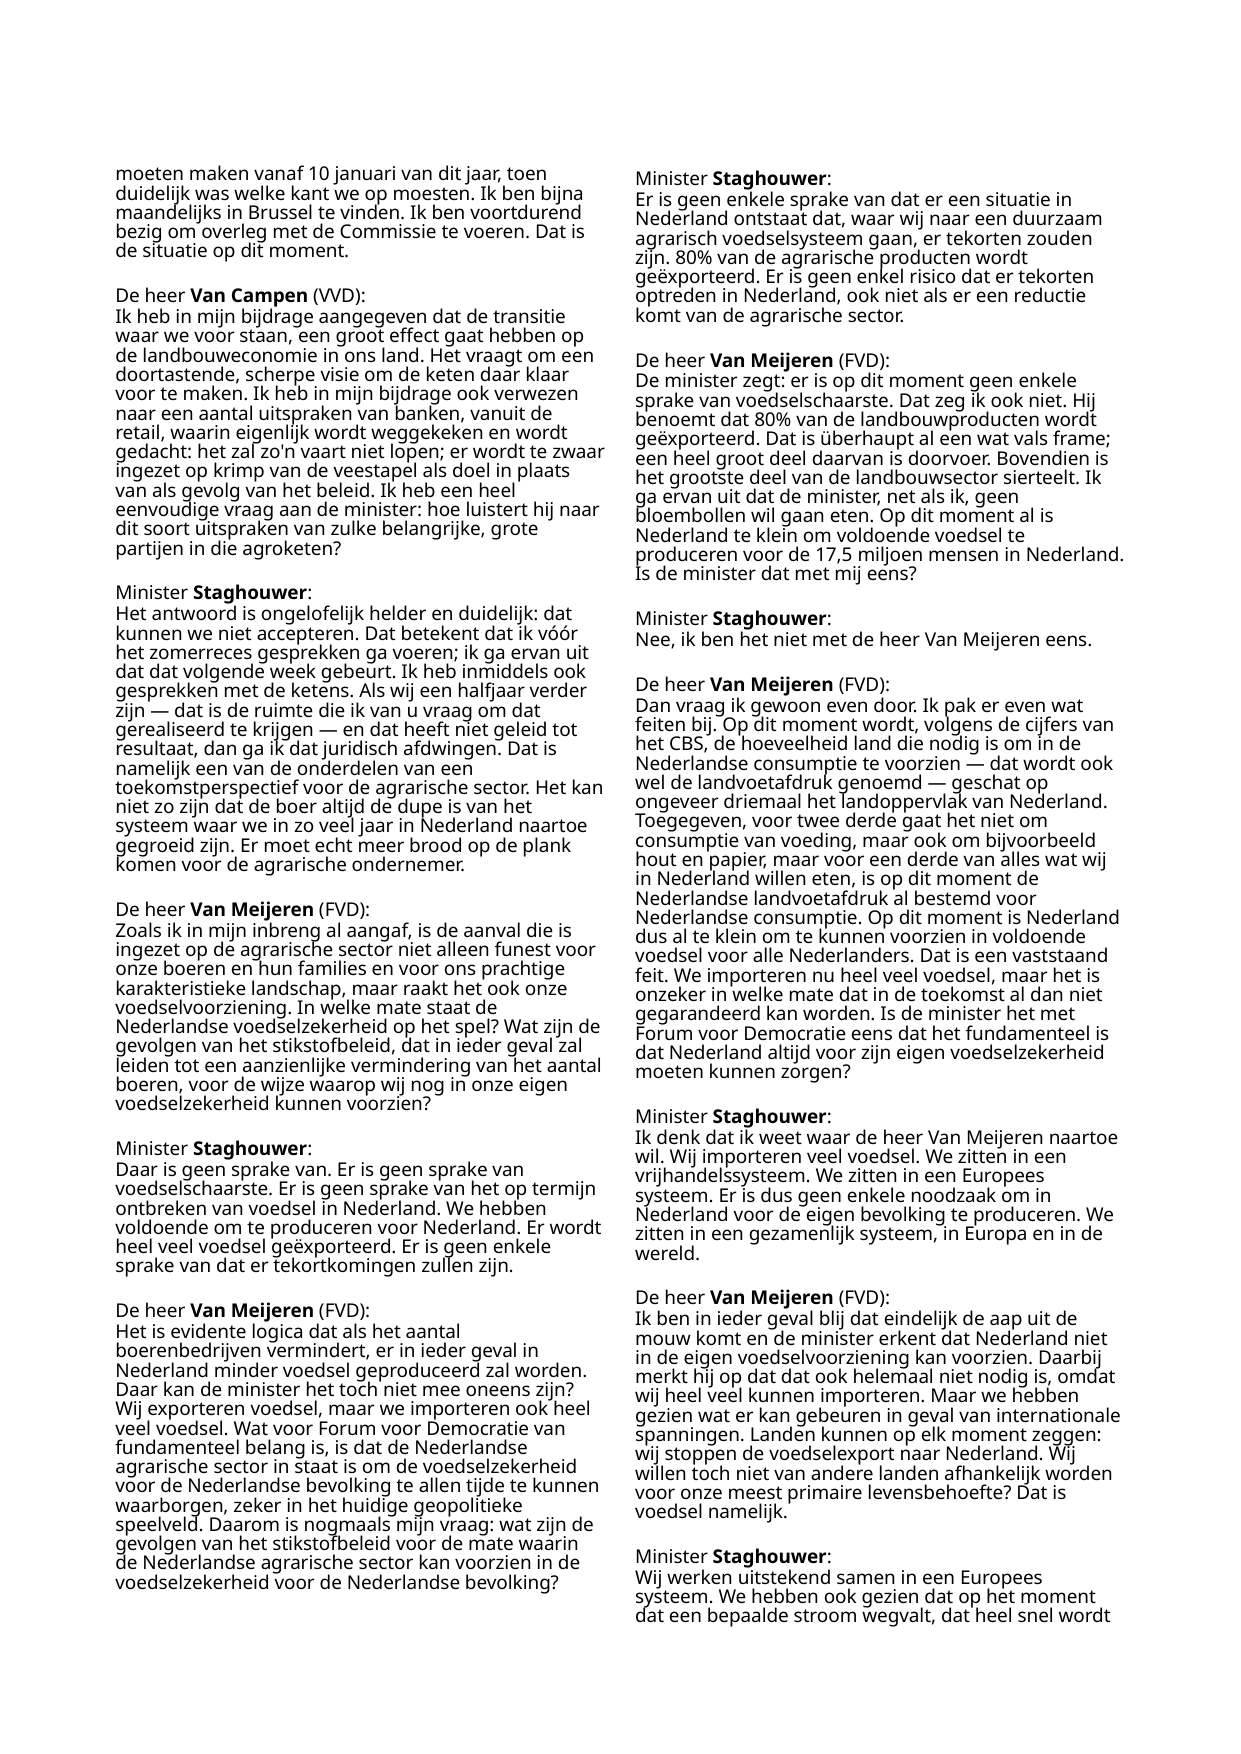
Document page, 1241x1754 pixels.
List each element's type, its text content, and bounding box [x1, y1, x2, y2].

text Het antwoord is ongelofelijk helder en duidelijk: dat kunnen we niet accepteren. Dat betekent dat ik vóór het zomerreces gesprekken ga voeren; ik ga ervan uit dat dat volgende week gebeurt. Ik heb inmiddels ook gesprekken met de ketens. Als wij een halfjaar verder zijn — dat is de ruimte die ik van u vraag om dat gerealiseerd te krijgen — en dat heeft niet geleid tot resultaat, dan ga ik dat juridisch afdwingen. Dat is namelijk een van de onderdelen van een toekomstperspectief voor de agrarische sector. Het kan niet zo zijn dat de boer altijd de dupe is van het systeem waar we in zo veel jaar in Nederland naartoe gegroeid zijn. Er moet echt meer brood op de plank komen voor de agrarische ondernemer. [115, 605, 605, 875]
text De minister zegt: er is op dit moment geen enkele sprake van voedselschaarste. Dat zeg ik ook niet. Hij benoemt dat 80% van de landbouwproducten wordt geëxporteerd. Dat is überhaupt al een wat vals frame; een heel groot deel daarvan is doorvoer. Bovendien is het grootste deel van de landbouwsector sierteelt. Ik ga ervan uit dat de minister, net als ik, geen bloembollen wil gaan eten. Op dit moment al is Nederland te klein om voldoende voedsel te produceren voor de 17,5 miljoen mensen in Nederland. Is de minister dat met mij eens? [635, 372, 1125, 584]
text Minister Staghouwer: [115, 1135, 605, 1161]
text Dan vraag ik gewoon even door. Ik pak er even wat feiten bij. Op dit moment wordt, volgens de cijfers van het CBS, de hoeveelheid land die nodig is om in de Nederlandse consumptie te voorzien — dat wordt ook wel de landvoetafdruk genoemd — geschat op ongeveer driemaal het landoppervlak van Nederland. Toegegeven, voor twee derde gaat het niet om consumptie van voeding, maar ook om bijvoorbeeld hout en papier, maar voor een derde van alles wat wij in Nederland willen eten, is op dit moment de Nederlandse landvoetafdruk al bestemd voor Nederlandse consumptie. Op dit moment is Nederland dus al te klein om te kunnen voorzien in voldoende voedsel voor alle Nederlanders. Dat is een vaststaand feit. We importeren nu heel veel voedsel, maar het is onzeker in welke mate dat in de toekomst al dan niet gegarandeerd kan worden. Is de minister het met Forum voor Democratie eens dat het fundamenteel is dat Nederland altijd voor zijn eigen voedselzekerheid moeten kunnen zorgen? [635, 697, 1125, 1082]
text De heer Van Campen (VVD): [115, 282, 605, 308]
text Nee, ik ben het niet met de heer Van Meijeren eens. [635, 631, 1125, 650]
text De heer Van Meijeren (FVD): [635, 1284, 1125, 1310]
text De heer Van Meijeren (FVD): [115, 896, 605, 922]
text Er is geen enkele sprake van dat er een situatie in Nederland ontstaat dat, waar wij naar een duurzaam agrarisch voedselsysteem gaan, er tekorten zouden zijn. 80% van de agrarische producten wordt geëxporteerd. Er is geen enkel risico dat er tekorten optreden in Nederland, ook niet als er een reductie komt van de agrarische sector. [635, 191, 1125, 326]
text Minister Staghouwer: [635, 1543, 1125, 1569]
text Het is evidente logica dat als het aantal boerenbedrijven vermindert, er in ieder geval in Nederland minder voedsel geproduceerd zal worden. Daar kan de minister het toch niet mee oneens zijn? Wij exporteren voedsel, maar we importeren ook heel veel voedsel. Wat voor Forum voor Democratie van fundamenteel belang is, is dat de Nederlandse agrarische sector in staat is om de voedselzekerheid voor de Nederlandse bevolking te allen tijde te kunnen waarborgen, zeker in het huidige geopolitieke speelveld. Daarom is nogmaals mijn vraag: wat zijn de gevolgen van het stikstofbeleid voor de mate waarin de Nederlandse agrarische sector kan voorzien in de voedselzekerheid voor de Nederlandse bevolking? [115, 1323, 605, 1593]
text De heer Van Meijeren (FVD): [115, 1297, 605, 1323]
text Wij werken uitstekend samen in een Europees systeem. We hebben ook gezien dat op het moment dat een bepaalde stroom wegvalt, dat heel snel wordt [635, 1569, 1125, 1627]
text Zoals ik in mijn inbreng al aangaf, is de aanval die is ingezet op de agrarische sector niet alleen funest voor onze boeren en hun families en voor ons prachtige karakteristieke landschap, maar raakt het ook onze voedselvoorziening. In welke mate staat de Nederlandse voedselzekerheid op het spel? Wat zijn de gevolgen van het stikstofbeleid, dat in ieder geval zal leiden tot een aanzienlijke vermindering van het aantal boeren, voor de wijze waarop wij nog in onze eigen voedselzekerheid kunnen voorzien? [115, 922, 605, 1114]
text Minister Staghouwer: [635, 1103, 1125, 1129]
text Ik heb in mijn bijdrage aangegeven dat de transitie waar we voor staan, een groot effect gaat hebben op de landbouweconomie in ons land. Het vraagt om een doortastende, scherpe visie om de keten daar klaar voor te maken. Ik heb in mijn bijdrage ook verwezen naar een aantal uitspraken van banken, vanuit de retail, waarin eigenlijk wordt weggekeken en wordt gedacht: het zal zo'n vaart niet lopen; er wordt te zwaar ingezet op krimp van de veestapel als doel in plaats van als gevolg van het beleid. Ik heb een heel eenvoudige vraag aan de minister: hoe luistert hij naar dit soort uitspraken van zulke belangrijke, grote partijen in die agroketen? [115, 308, 605, 559]
text De heer Van Meijeren (FVD): [635, 347, 1125, 372]
text Minister Staghouwer: [115, 579, 605, 605]
text De heer Van Meijeren (FVD): [635, 671, 1125, 697]
text moeten maken vanaf 10 januari van dit jaar, toen duidelijk was welke kant we op moesten. Ik ben bijna maandelijks in Brussel te vinden. Ik ben voortdurend bezig om overleg met de Commissie te voeren. Dat is de situatie op dit moment. [115, 165, 605, 262]
text Minister Staghouwer: [635, 605, 1125, 631]
text Ik ben in ieder geval blij dat eindelijk de aap uit de mouw komt en de minister erkent dat Nederland niet in de eigen voedselvoorziening kan voorzien. Daarbij merkt hij op dat dat ook helemaal niet nodig is, omdat wij heel veel kunnen importeren. Maar we hebben gezien wat er kan gebeuren in geval van internationale spanningen. Landen kunnen op elk moment zeggen: wij stoppen de voedselexport naar Nederland. Wij willen toch niet van andere landen afhankelijk worden voor onze meest primaire levensbehoefte? Dat is voedsel namelijk. [635, 1310, 1125, 1522]
text Ik denk dat ik weet waar de heer Van Meijeren naartoe wil. Wij importeren veel voedsel. We zitten in een vrijhandelssysteem. We zitten in een Europees systeem. Er is dus geen enkele noodzaak om in Nederland voor de eigen bevolking te produceren. We zitten in een gezamenlijk systeem, in Europa en in de wereld. [635, 1129, 1125, 1264]
text Minister Staghouwer: [635, 165, 1125, 191]
text Daar is geen sprake van. Er is geen sprake van voedselschaarste. Er is geen sprake van het op termijn ontbreken van voedsel in Nederland. We hebben voldoende om te produceren voor Nederland. Er wordt heel veel voedsel geëxporteerd. Er is geen enkele sprake van dat er tekortkomingen zullen zijn. [115, 1161, 605, 1277]
